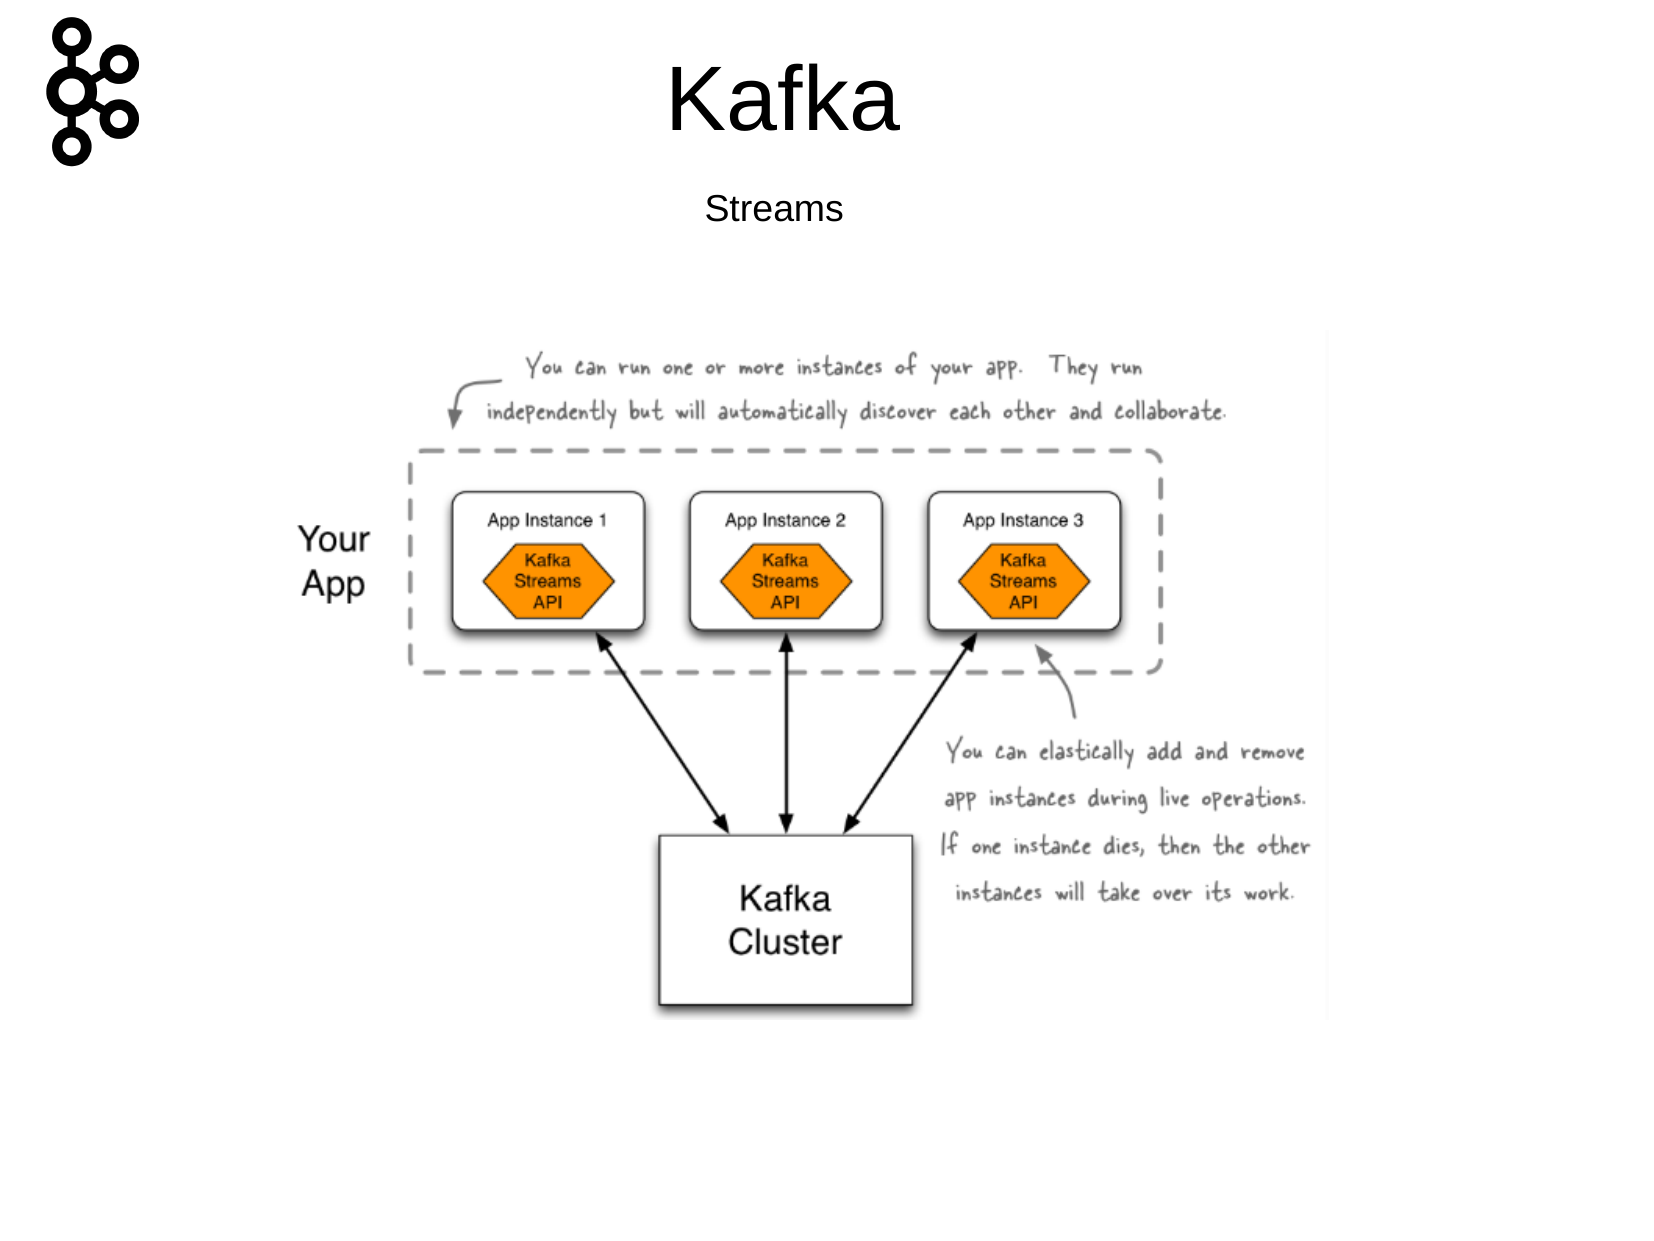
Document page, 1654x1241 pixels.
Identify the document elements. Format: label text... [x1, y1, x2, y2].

text_box Streams [689, 180, 916, 237]
picture [285, 330, 1329, 1021]
text_box Kafka [650, 47, 916, 151]
picture [0, 0, 185, 185]
